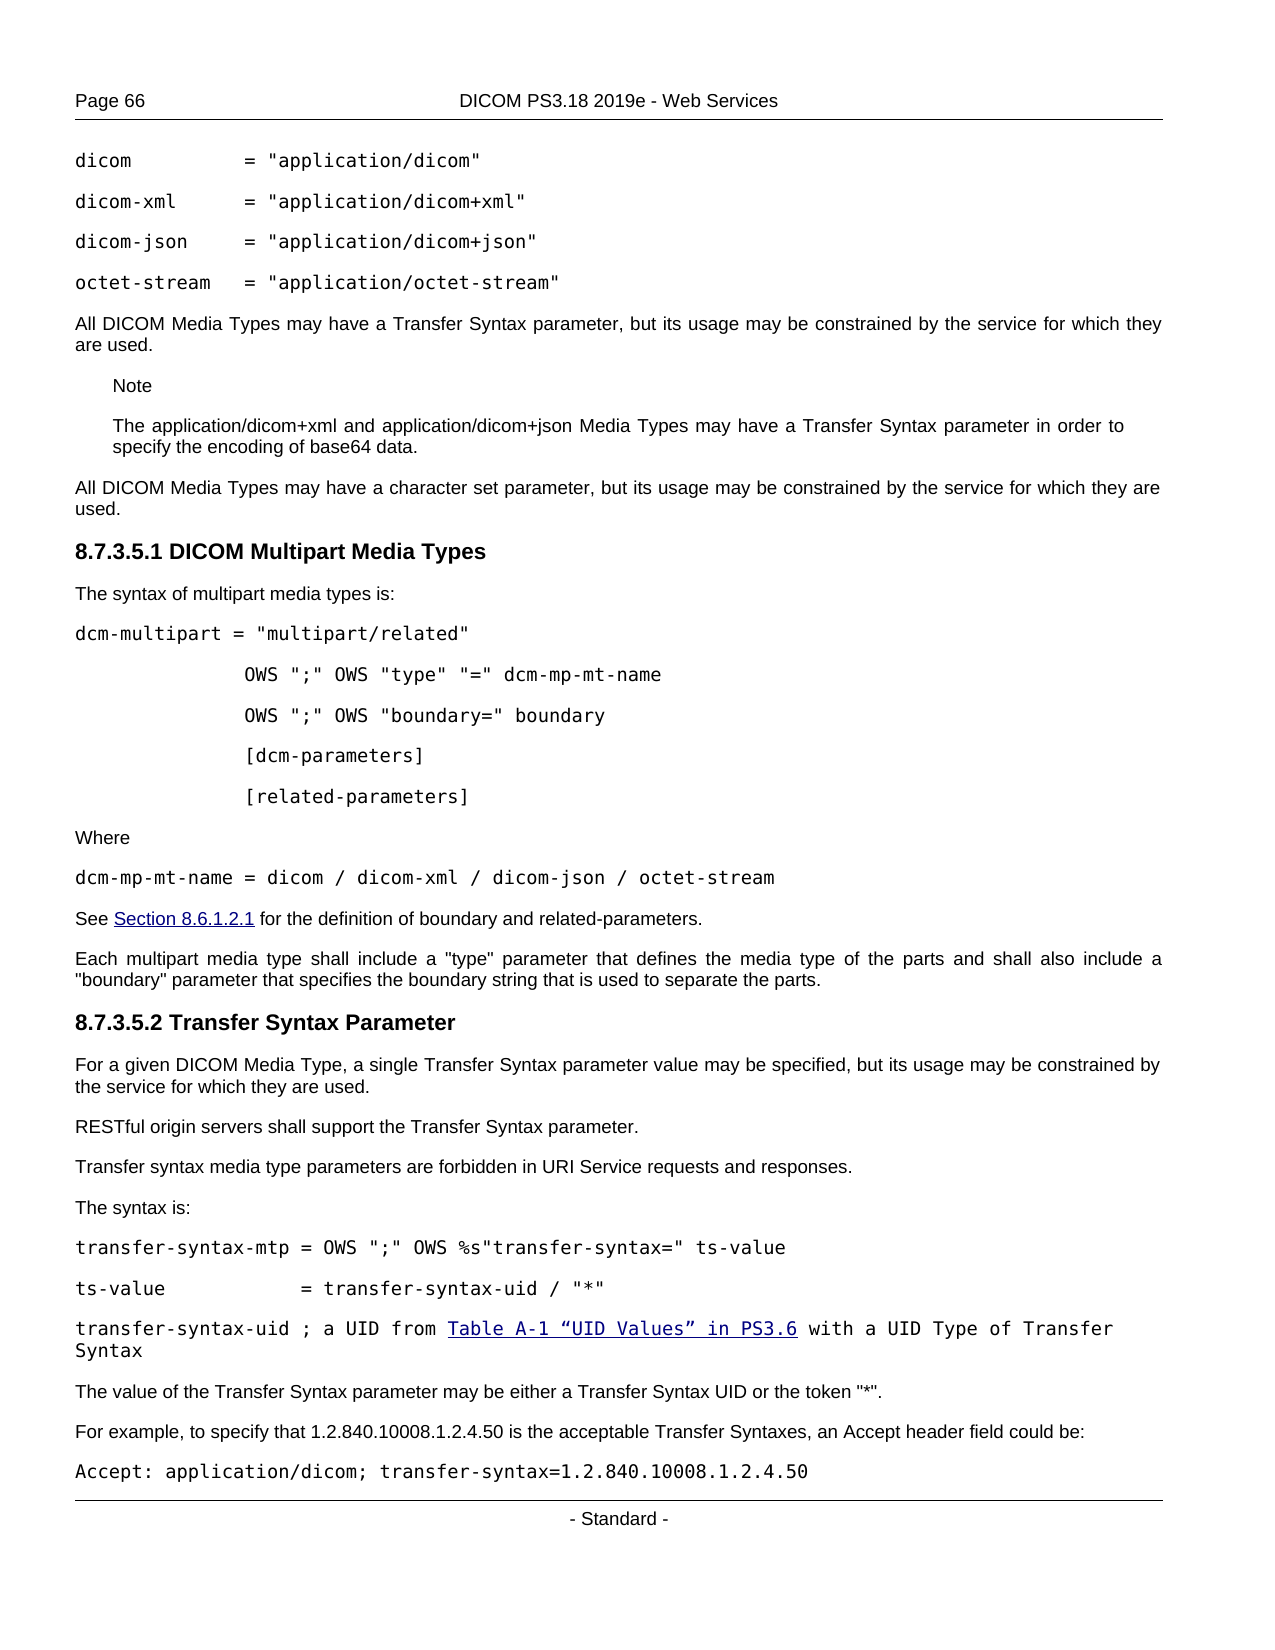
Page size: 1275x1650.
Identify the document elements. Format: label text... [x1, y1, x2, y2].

text [dcm-parameters] [75, 745, 1162, 767]
text dicom = "application/dicom" [75, 150, 1162, 172]
text The syntax of multipart media types is: [75, 583, 1162, 604]
text OWS ";" OWS "type" "=" dcm-mp-mt-name [75, 664, 1162, 686]
text The value of the Transfer Syntax parameter may be either a Transfer Syntax UID or the token "*". [75, 1381, 1162, 1402]
text For example, to specify that 1.2.840.10008.1.2.4.50 is the acceptable Transfer Syntaxes, an Accept header field could be: [75, 1421, 1162, 1443]
text 8.7.3.5.1 DICOM Multipart Media Types [75, 538, 1162, 564]
text dcm-mp-mt-name = dicom / dicom-xml / dicom-json / octet-stream [75, 867, 1162, 889]
text See Section 8.6.1.2.1 for the definition of boundary and related-parameters. [75, 907, 1162, 929]
text Each multipart media type shall include a "type" parameter that defines the media type of the parts and shall also include a "boundary" parameter that specifies the boundary string that is used to separate the parts. [75, 948, 1162, 991]
text 8.7.3.5.2 Transfer Syntax Parameter [75, 1009, 1162, 1035]
text [related-parameters] [75, 786, 1162, 808]
text Accept: application/dicom; transfer-syntax=1.2.840.10008.1.2.4.50 [75, 1461, 1162, 1483]
text RESTful origin servers shall support the Transfer Syntax parameter. [75, 1116, 1162, 1138]
text dcm-multipart = "multipart/related" [75, 623, 1162, 645]
text dicom-xml = "application/dicom+xml" [75, 191, 1162, 212]
text OWS ";" OWS "boundary=" boundary [75, 704, 1162, 726]
text Transfer syntax media type parameters are forbidden in URI Service requests and responses. [75, 1156, 1162, 1178]
text All DICOM Media Types may have a character set parameter, but its usage may be constrained by the service for which they are used. [75, 477, 1162, 520]
text Where [75, 826, 1162, 848]
text The application/dicom+xml and application/dicom+json Media Types may have a Transfer Syntax parameter in order to specify the encoding of base64 data. [112, 415, 1125, 458]
text All DICOM Media Types may have a Transfer Syntax parameter, but its usage may be constrained by the service for which they are used. [75, 312, 1162, 356]
text dicom-json = "application/dicom+json" [75, 231, 1162, 253]
text For a given DICOM Media Type, a single Transfer Syntax parameter value may be specified, but its usage may be constrained by the service for which they are used. [75, 1054, 1162, 1097]
text transfer-syntax-mtp = OWS ";" OWS %s"transfer-syntax=" ts-value [75, 1237, 1162, 1259]
text ts-value = transfer-syntax-uid / "*" [75, 1278, 1162, 1299]
text octet-stream = "application/octet-stream" [75, 272, 1162, 294]
text The syntax is: [75, 1197, 1162, 1218]
text transfer-syntax-uid ; a UID from Table A-1 “UID Values” in PS3.6 with a UID Type of Transfer Syntax [75, 1318, 1162, 1362]
text Note [112, 374, 1125, 396]
